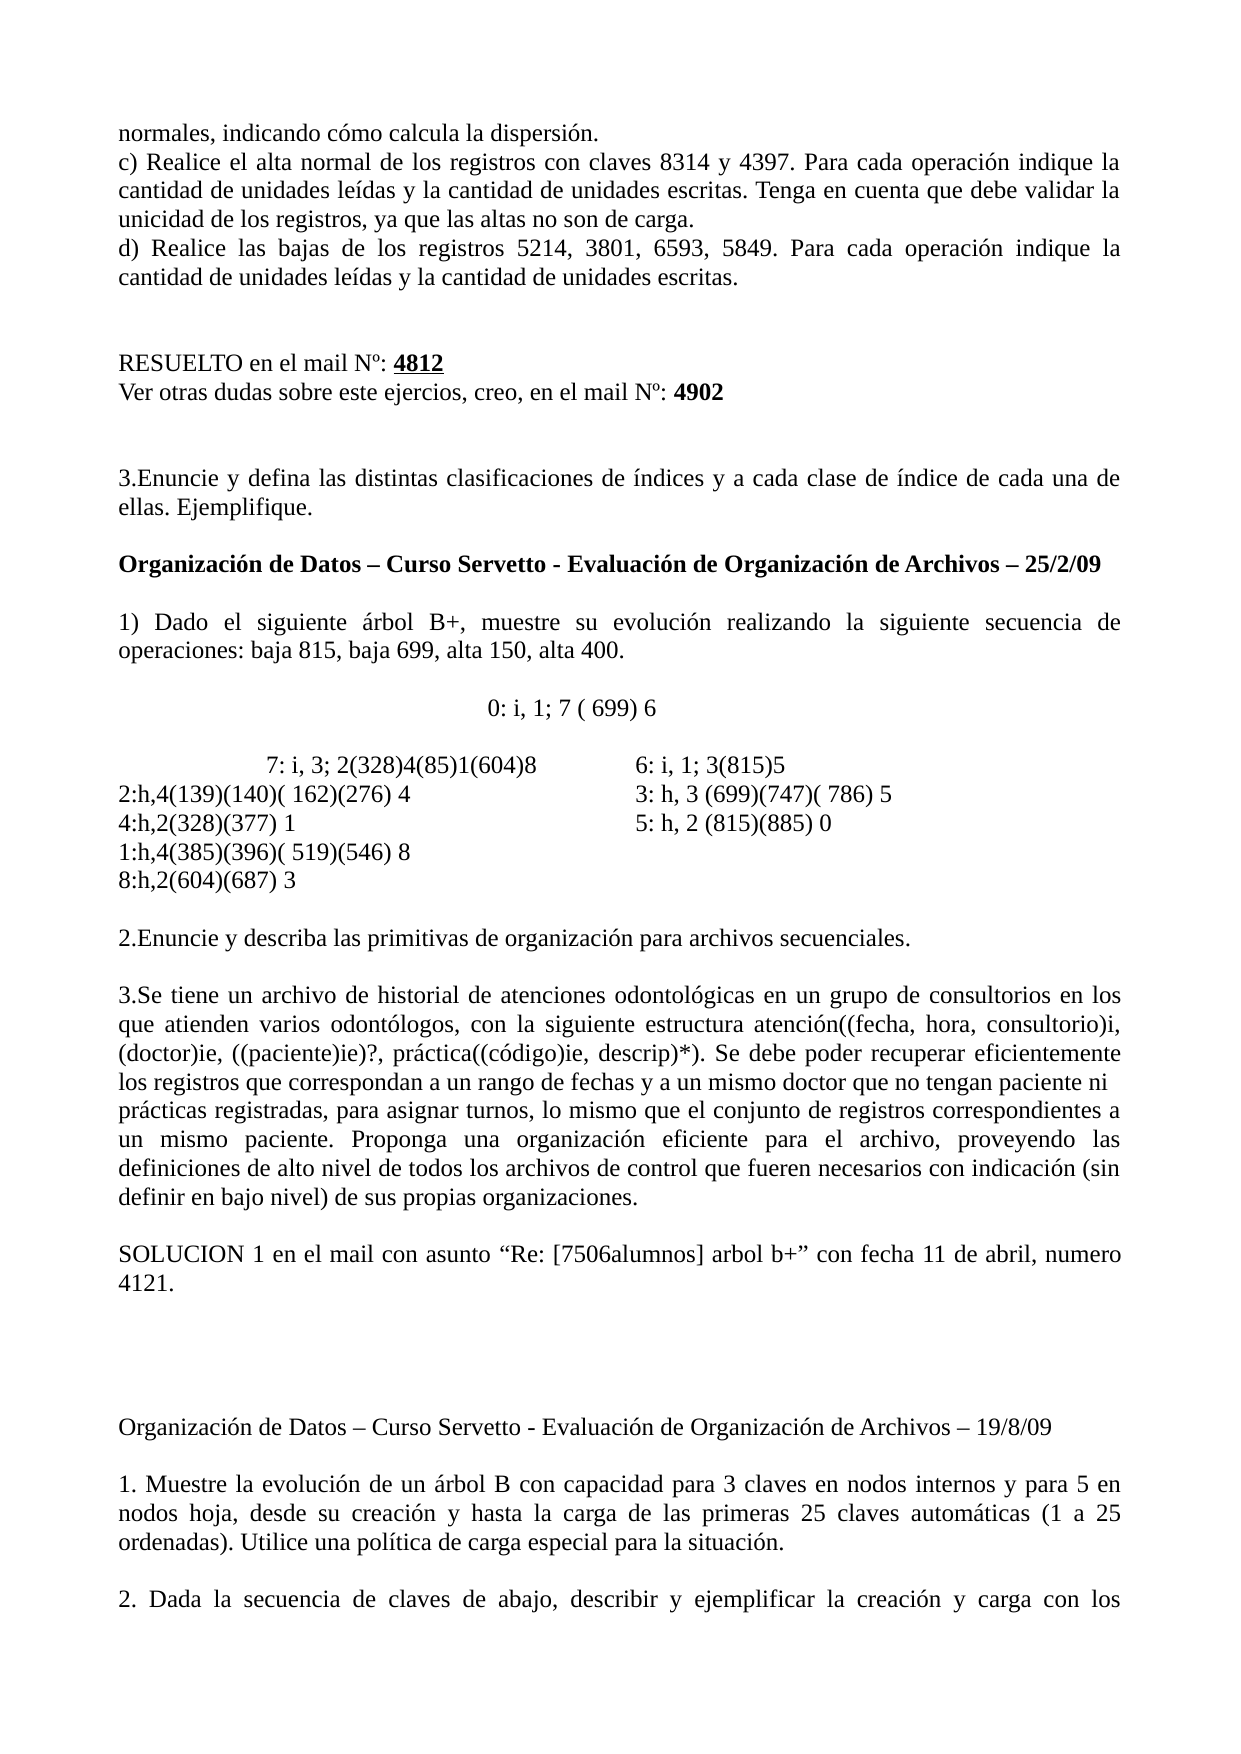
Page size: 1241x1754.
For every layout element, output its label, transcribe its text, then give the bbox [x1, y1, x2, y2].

text 3.Se tiene un archivo de historial de atenciones odontológicas en un grupo de consultorios en los que atienden varios odontólogos, con la siguiente estructura atención((fecha, hora, consultorio)i, (doctor)ie, ((paciente)ie)?, práctica((código)ie, descrip)*). Se debe poder recuperar eficientemente los registros que correspondan a un rango de fechas y a un mismo doctor que no tengan paciente ni [118, 981, 1122, 1096]
text Organización de Datos – Curso Servetto - Evaluación de Organización de Archivos – 19/8/09 [118, 1412, 1122, 1441]
text d) Realice las bajas de los registros 5214, 3801, 6593, 5849. Para cada operación indique la cantidad de unidades leídas y la cantidad de unidades escritas. [118, 233, 1122, 291]
text Organización de Datos – Curso Servetto - Evaluación de Organización de Archivos – 25/2/09 [118, 549, 1122, 578]
text prácticas registradas, para asignar turnos, lo mismo que el conjunto de registros correspondientes a un mismo paciente. Proponga una organización eficiente para el archivo, proveyendo las definiciones de alto nivel de todos los archivos de control que fueren necesarios con indicación (sin definir en bajo nivel) de sus propias organizaciones. [118, 1096, 1122, 1211]
text 2.Enuncie y describa las primitivas de organización para archivos secuenciales. [118, 923, 1122, 952]
text 8:h,2(604)(687) 3 [118, 866, 1122, 894]
text 4:h,2(328)(377) 1 5: h, 2 (815)(885) 0 [118, 808, 1122, 837]
text normales, indicando cómo calcula la dispersión. [118, 118, 1122, 147]
text SOLUCION 1 en el mail con asunto “Re: [7506alumnos] arbol b+” con fecha 11 de abril, numero 4121. [118, 1239, 1122, 1297]
text 1:h,4(385)(396)( 519)(546) 8 [118, 837, 1122, 866]
text Ver otras dudas sobre este ejercios, creo, en el mail Nº: 4902 [118, 377, 1122, 406]
text 1. Muestre la evolución de un árbol B con capacidad para 3 claves en nodos internos y para 5 en nodos hoja, desde su creación y hasta la carga de las primeras 25 claves automáticas (1 a 25 ordenadas). Utilice una política de carga especial para la situación. [118, 1469, 1122, 1556]
text 3.Enuncie y defina las distintas clasificaciones de índices y a cada clase de índice de cada una de ellas. Ejemplifique. [118, 463, 1122, 521]
text c) Realice el alta normal de los registros con claves 8314 y 4397. Para cada operación indique la cantidad de unidades leídas y la cantidad de unidades escritas. Tenga en cuenta que debe validar la unicidad de los registros, ya que las altas no son de carga. [118, 147, 1122, 233]
text 7: i, 3; 2(328)4(85)1(604)8 6: i, 1; 3(815)5 [118, 751, 1122, 779]
text 2:h,4(139)(140)( 162)(276) 4 3: h, 3 (699)(747)( 786) 5 [118, 779, 1122, 808]
text RESUELTO en el mail Nº: 4812 [118, 348, 1122, 377]
text 2. Dada la secuencia de claves de abajo, describir y ejemplificar la creación y carga con los [118, 1584, 1122, 1613]
text 0: i, 1; 7 ( 699) 6 [118, 693, 1122, 722]
text 1) Dado el siguiente árbol B+, muestre su evolución realizando la siguiente secuencia de operaciones: baja 815, baja 699, alta 150, alta 400. [118, 607, 1122, 664]
